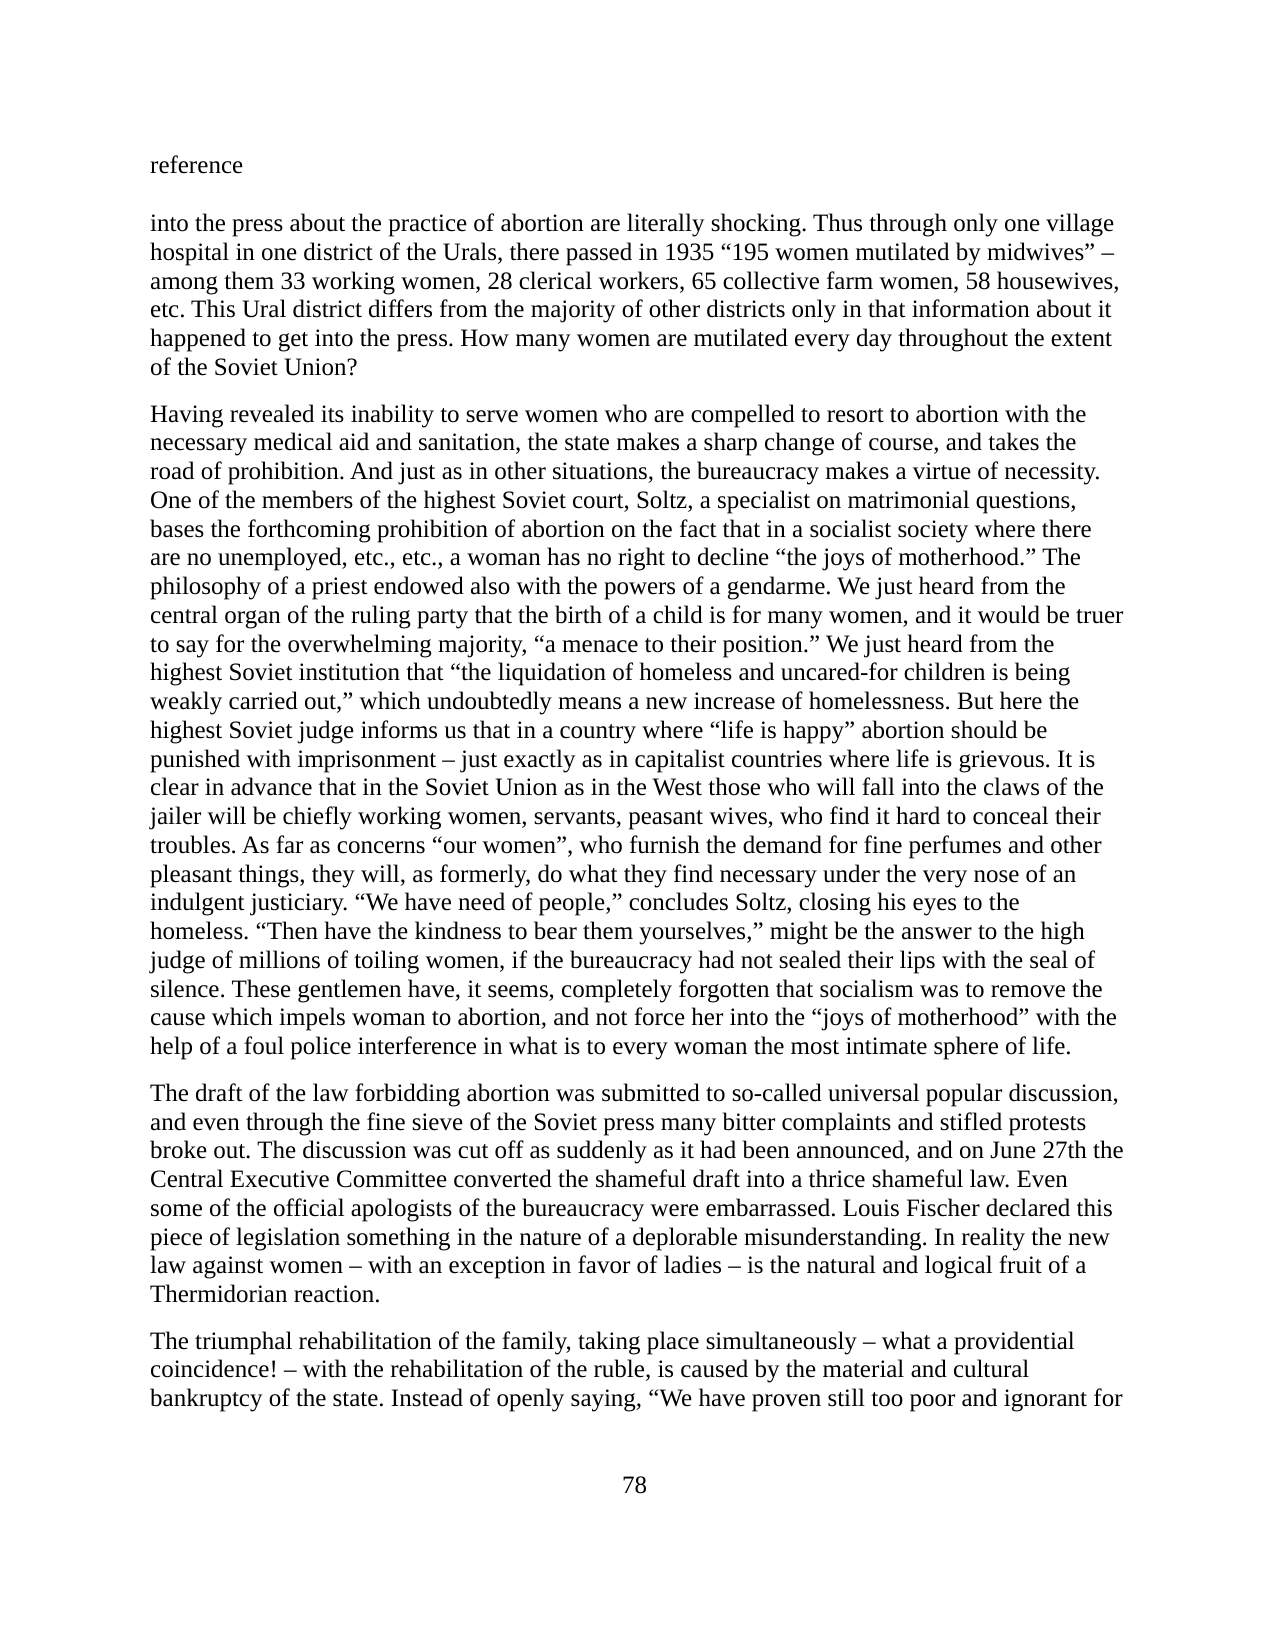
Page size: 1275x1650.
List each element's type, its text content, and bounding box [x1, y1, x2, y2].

text The triumphal rehabilitation of the family, taking place simultaneously – what a providential coincidence! – with the rehabilitation of the ruble, is caused by the material and cultural bankruptcy of the state. Instead of openly saying, “We have proven still too poor and ignorant for [150, 1326, 1125, 1412]
text Having revealed its inability to serve women who are compelled to resort to abortion with the necessary medical aid and sanitation, the state makes a sharp change of course, and takes the road of prohibition. And just as in other situations, the bureaucracy makes a virtue of necessity. One of the members of the highest Soviet court, Soltz, a specialist on matrimonial questions, bases the forthcoming prohibition of abortion on the fact that in a socialist society where there are no unemployed, etc., etc., a woman has no right to decline “the joys of motherhood.” The philosophy of a priest endowed also with the powers of a gendarme. We just heard from the central organ of the ruling party that the birth of a child is for many women, and it would be truer to say for the overwhelming majority, “a menace to their position.” We just heard from the highest Soviet institution that “the liquidation of homeless and uncared-for children is being weakly carried out,” which undoubtedly means a new increase of homelessness. But here the highest Soviet judge informs us that in a country where “life is happy” abortion should be punished with imprisonment – just exactly as in capitalist countries where life is grievous. It is clear in advance that in the Soviet Union as in the West those who will fall into the claws of the jailer will be chiefly working women, servants, peasant wives, who find it hard to conceal their troubles. As far as concerns “our women”, who furnish the demand for fine perfumes and other pleasant things, they will, as formerly, do what they find necessary under the very nose of an indulgent justiciary. “We have need of people,” concludes Soltz, closing his eyes to the homeless. “Then have the kindness to bear them yourselves,” might be the answer to the high judge of millions of toiling women, if the bureaucracy had not sealed their lips with the seal of silence. These gentlemen have, it seems, completely forgotten that socialism was to remove the cause which impels woman to abortion, and not force her into the “joys of motherhood” with the help of a foul police interference in what is to every woman the most intimate sphere of life. [150, 399, 1125, 1060]
text The draft of the law forbidding abortion was submitted to so-called universal popular discussion, and even through the fine sieve of the Soviet press many bitter complaints and stifled protests broke out. The discussion was cut off as suddenly as it had been announced, and on June 27th the Central Executive Committee converted the shameful draft into a thrice shameful law. Even some of the official apologists of the bureaucracy were embarrassed. Louis Fischer declared this piece of legislation something in the nature of a deplorable misunderstanding. In reality the new law against women – with an exception in favor of ladies – is the natural and logical fruit of a Thermidorian reaction. [150, 1078, 1125, 1308]
text into the press about the practice of abortion are literally shocking. Thus through only one village hospital in one district of the Urals, there passed in 1935 “195 women mutilated by midwives” – among them 33 working women, 28 clerical workers, 65 collective farm women, 58 housewives, etc. This Ural district differs from the majority of other districts only in that information about it happened to get into the press. How many women are mutilated every day throughout the extent of the Soviet Union? [150, 208, 1125, 381]
